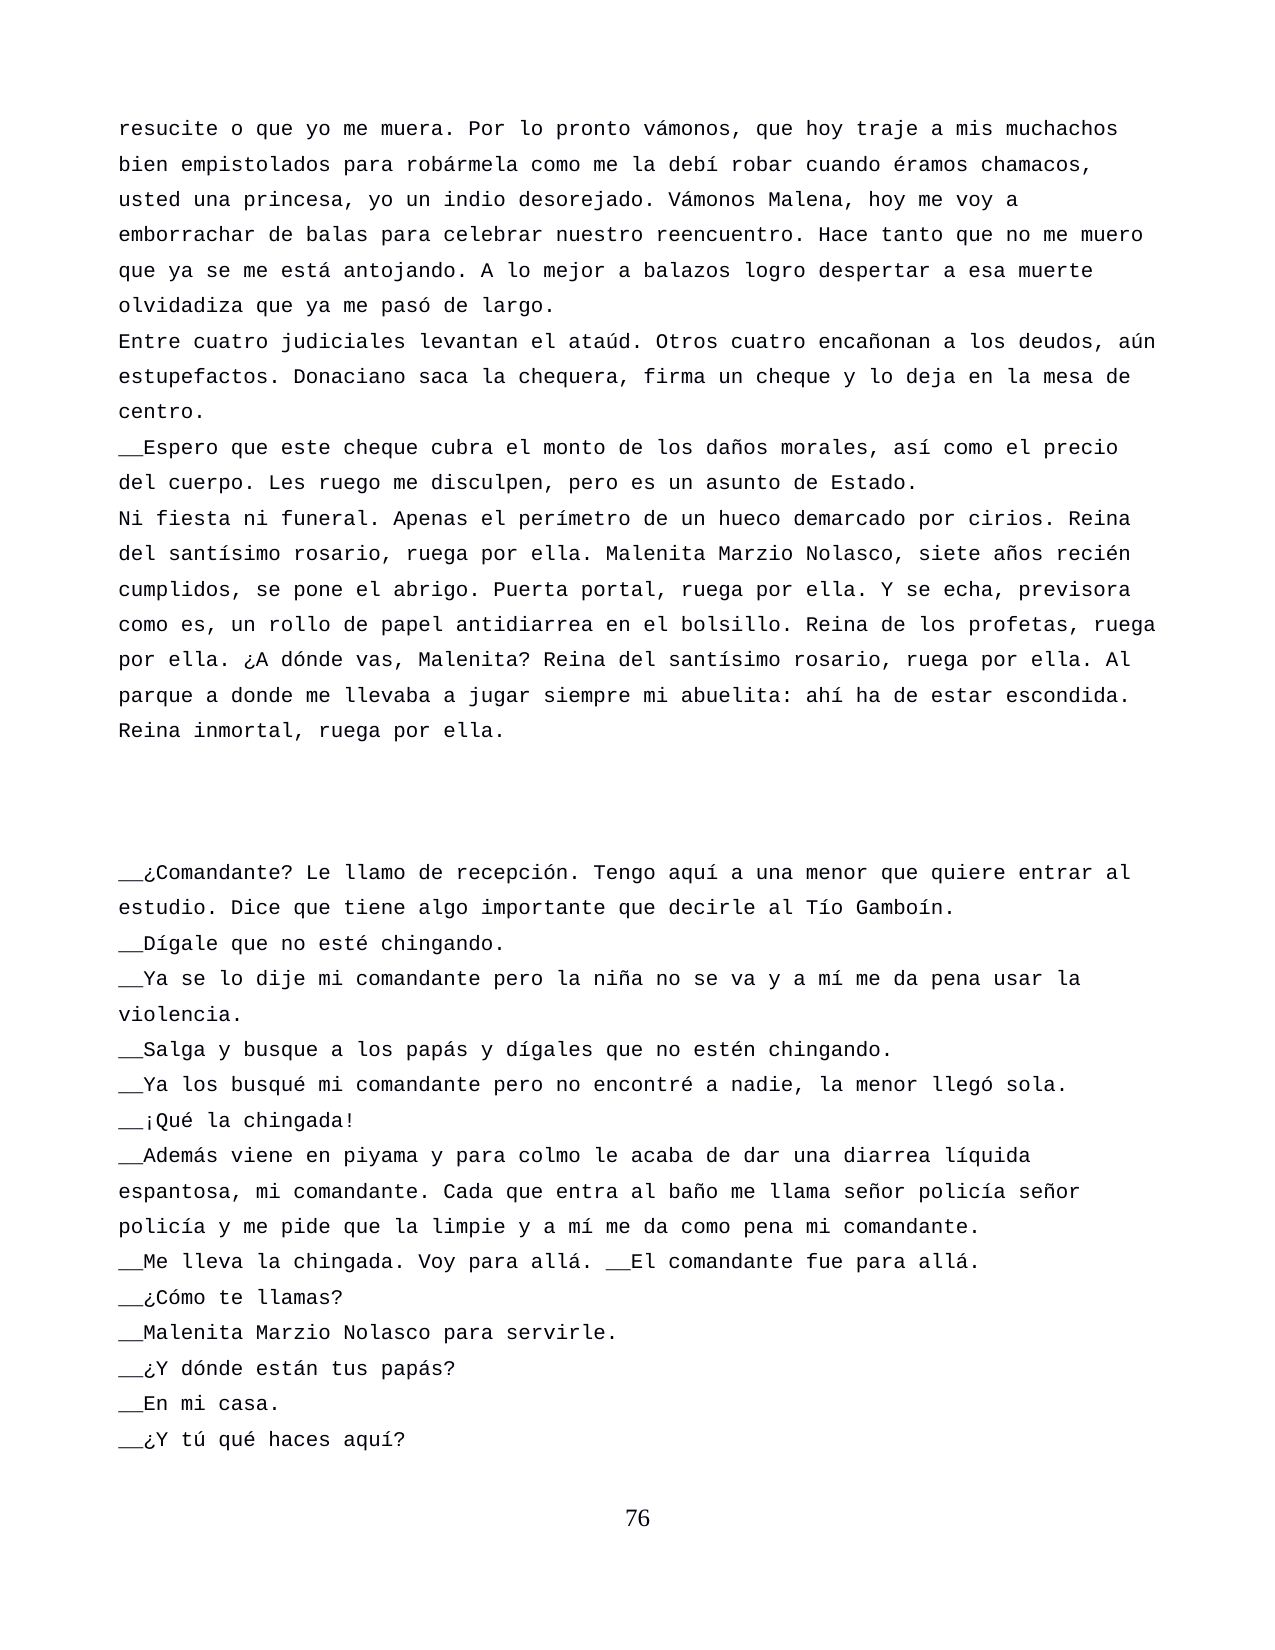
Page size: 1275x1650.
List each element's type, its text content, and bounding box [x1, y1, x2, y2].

text __¡Qué la chingada! [118, 1110, 1157, 1133]
text __¿Comandante? Le llamo de recepción. Tengo aquí a una menor que quiere entrar al estudio. Dice que tiene algo importante que decirle al Tío Gamboín. [118, 862, 1157, 921]
text __Además viene en piyama y para colmo le acaba de dar una diarrea líquida espantosa, mi comandante. Cada que entra al baño me llama señor policía señor policía y me pide que la limpie y a mí me da como pena mi comandante. [118, 1145, 1157, 1240]
text __¿Y tú qué haces aquí? [118, 1428, 1157, 1452]
text __Salga y busque a los papás y dígales que no estén chingando. [118, 1039, 1157, 1063]
text __Dígale que no esté chingando. [118, 933, 1157, 956]
text __Malenita Marzio Nolasco para servirle. [118, 1322, 1157, 1346]
text Ni fiesta ni funeral. Apenas el perímetro de un hueco demarcado por cirios. Reina del santísimo rosario, ruega por ella. Malenita Marzio Nolasco, siete años recién cumplidos, se pone el abrigo. Puerta portal, ruega por ella. Y se echa, previsora como es, un rollo de papel antidiarrea en el bolsillo. Reina de los profetas, ruega por ella. ¿A dónde vas, Malenita? Reina del santísimo rosario, ruega por ella. Al parque a donde me llevaba a jugar siempre mi abuelita: ahí ha de estar escondida. Reina inmortal, ruega por ella. [118, 508, 1157, 744]
text resucite o que yo me muera. Por lo pronto vámonos, que hoy traje a mis muchachos bien empistolados para robármela como me la debí robar cuando éramos chamacos, usted una princesa, yo un indio desorejado. Vámonos Malena, hoy me voy a emborrachar de balas para celebrar nuestro reencuentro. Hace tanto que no me muero que ya se me está antojando. A lo mejor a balazos logro despertar a esa muerte olvidadiza que ya me pasó de largo. [118, 118, 1157, 319]
text __Ya los busqué mi comandante pero no encontré a nadie, la menor llegó sola. [118, 1074, 1157, 1098]
text __En mi casa. [118, 1393, 1157, 1417]
text Entre cuatro judiciales levantan el ataúd. Otros cuatro encañonan a los deudos, aún estupefactos. Donaciano saca la chequera, firma un cheque y lo deja en la mesa de centro. [118, 331, 1157, 425]
text __Me lleva la chingada. Voy para allá. __El comandante fue para allá. [118, 1251, 1157, 1275]
text __Ya se lo dije mi comandante pero la niña no se va y a mí me da pena usar la violencia. [118, 968, 1157, 1027]
text __Espero que este cheque cubra el monto de los daños morales, así como el precio del cuerpo. Les ruego me disculpen, pero es un asunto de Estado. [118, 437, 1157, 496]
text __¿Y dónde están tus papás? [118, 1358, 1157, 1381]
text __¿Cómo te llamas? [118, 1287, 1157, 1311]
